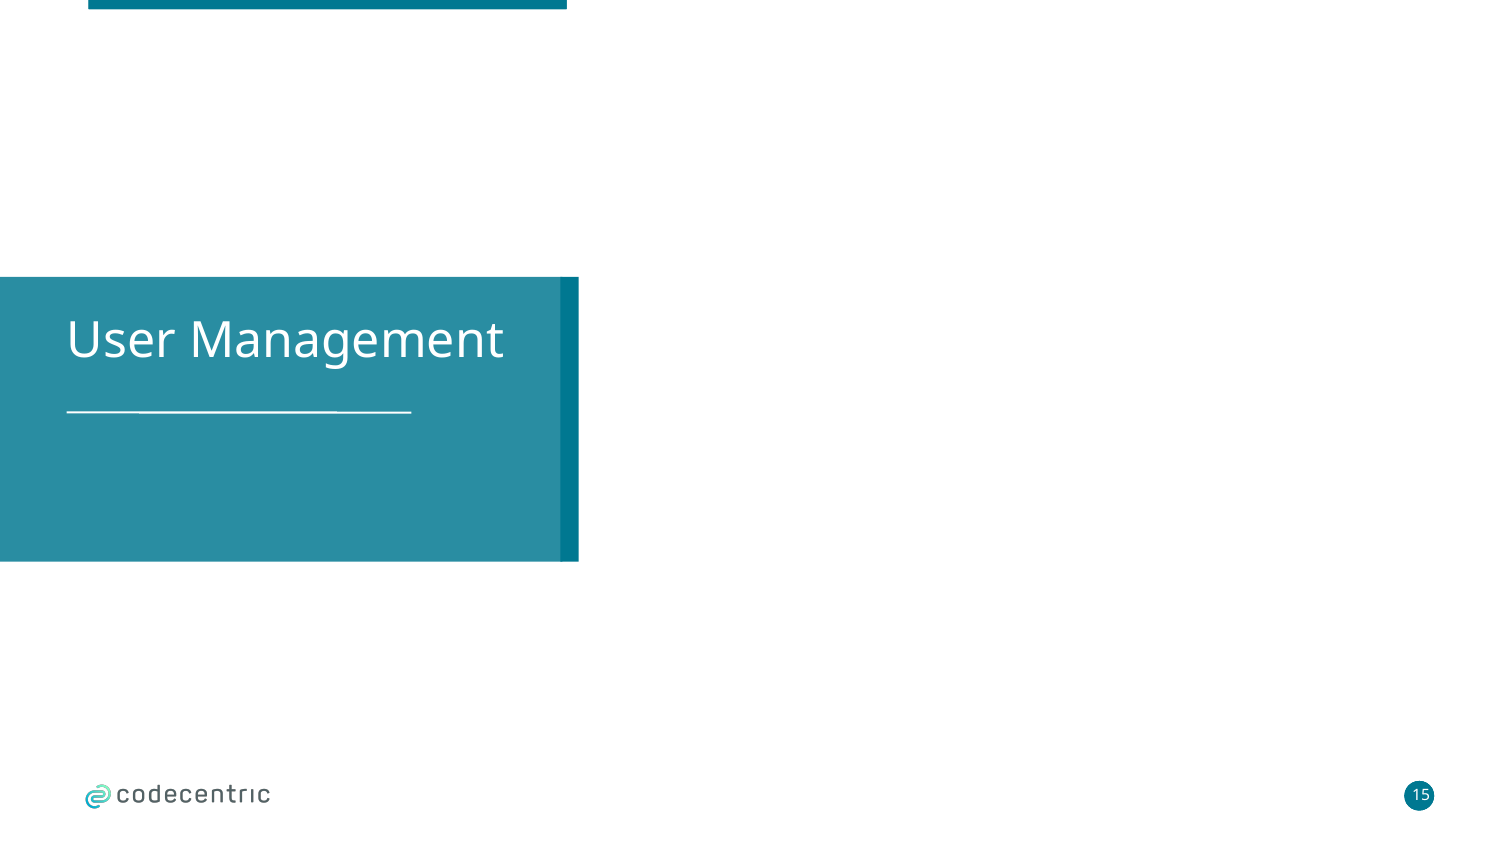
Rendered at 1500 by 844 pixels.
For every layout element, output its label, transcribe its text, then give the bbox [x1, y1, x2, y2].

text_box [0, 276, 579, 562]
picture [65, 763, 289, 828]
text_box User Management [66, 319, 545, 404]
text_box [88, 0, 567, 10]
text_box [1393, 783, 1450, 808]
